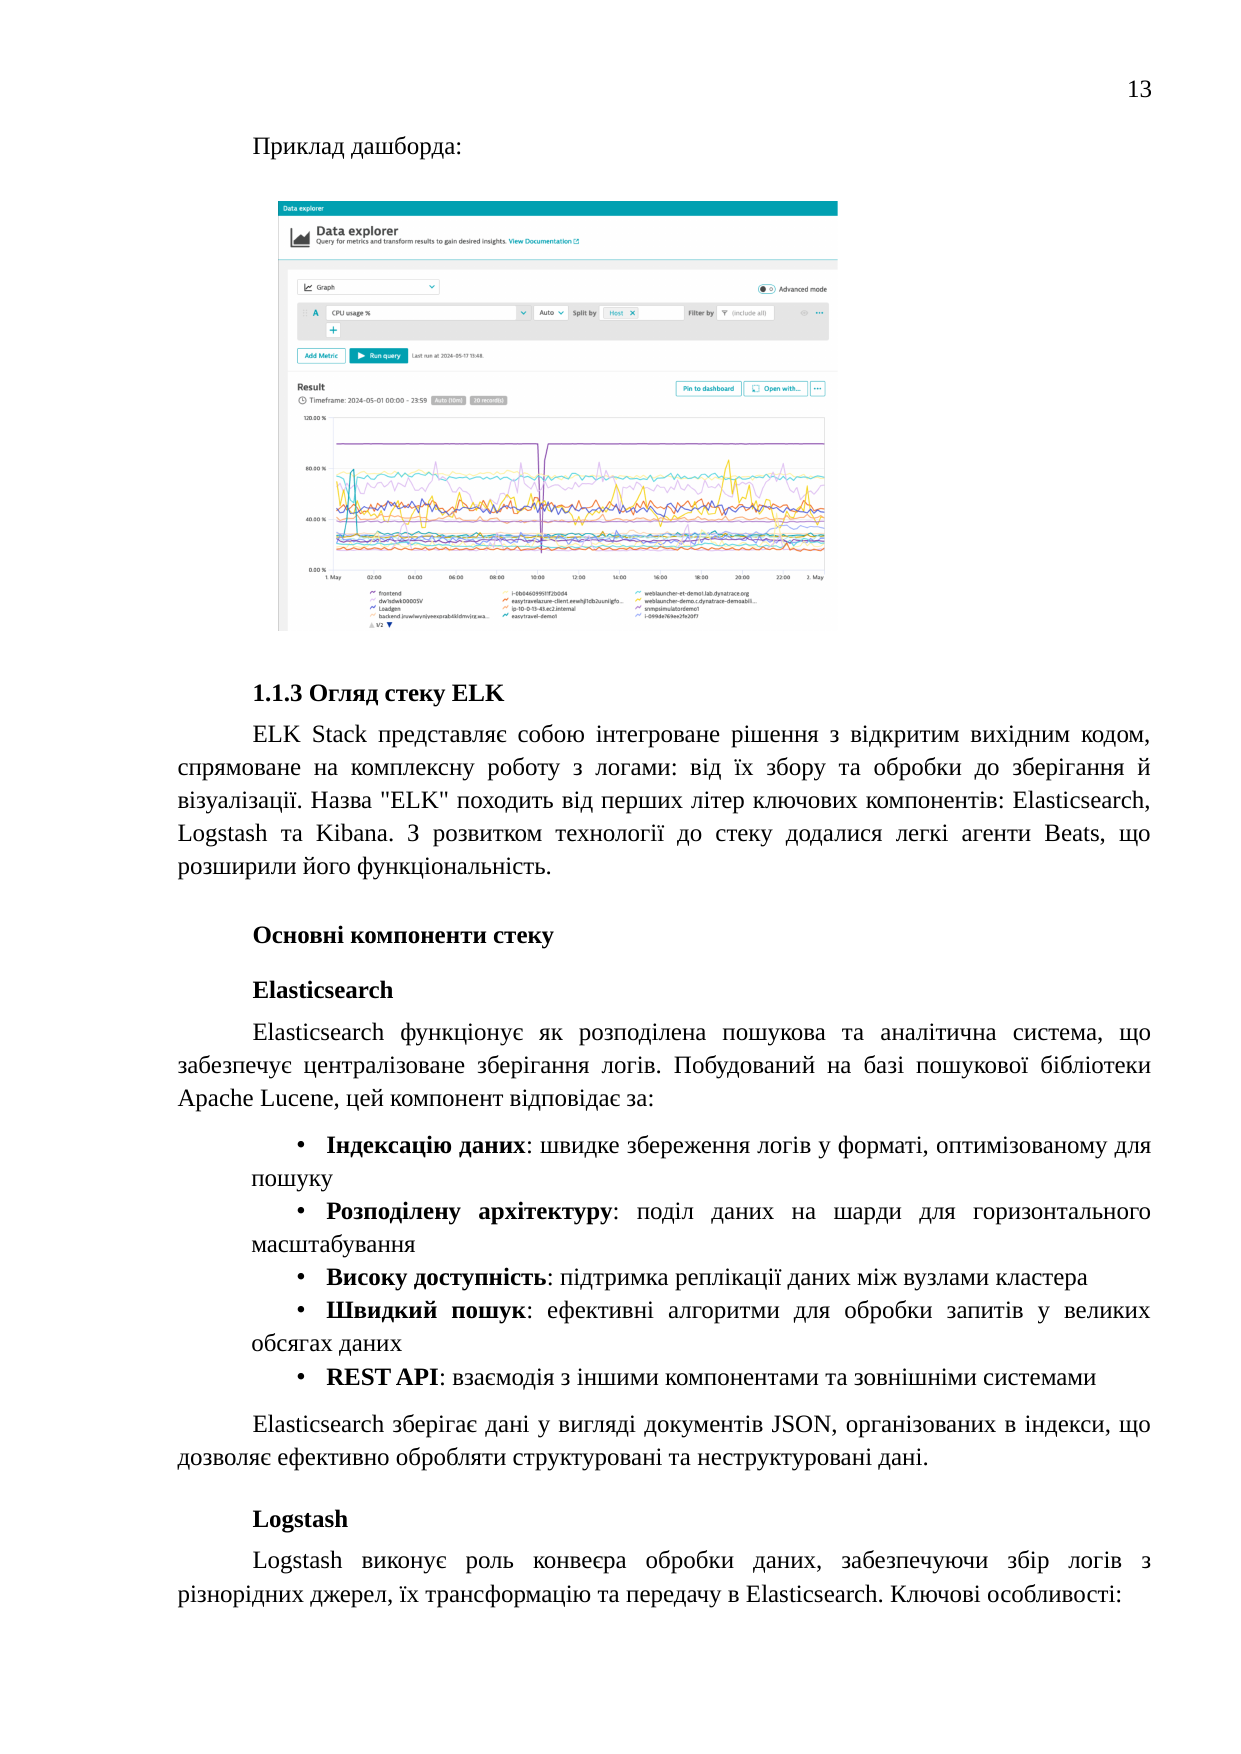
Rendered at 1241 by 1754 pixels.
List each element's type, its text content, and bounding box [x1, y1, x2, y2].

text Приклад дашборда: [177, 131, 1152, 160]
subtitle Elasticsearch [177, 976, 1152, 1004]
picture [278, 201, 838, 631]
list REST API: взаємодія з іншими компонентами та зовнішніми системами [222, 1362, 1152, 1390]
list Високу доступність: підтримка реплікації даних між вузлами кластера [222, 1262, 1152, 1291]
text Elasticsearch функціонує як розподілена пошукова та аналітична система, що забезпечує централізоване зберігання логів. Побудований на базі пошукової бібліотеки Apache Lucene, цей компонент відповідає за: [177, 1017, 1152, 1112]
subtitle Основні компоненти стеку [177, 920, 1152, 948]
list Розподілену архітектуру: поділ даних на шарди для горизонтального масштабування [222, 1196, 1152, 1258]
text Logstash виконує роль конвеєра обробки даних, забезпечуючи збір логів з різнорідних джерел, їх трансформацію та передачу в Elasticsearch. Ключові особливості: [177, 1546, 1152, 1607]
text Elasticsearch зберігає дані у вигляді документів JSON, організованих в індекси, що дозволяє ефективно обробляти структуровані та неструктуровані дані. [177, 1409, 1152, 1471]
list Швидкий пошук: ефективні алгоритми для обробки запитів у великих обсягах даних [222, 1296, 1152, 1357]
list Індексацію даних: швидке збереження логів у форматі, оптимізованому для пошуку [222, 1130, 1152, 1192]
text ELK Stack представляє собою інтегроване рішення з відкритим вихідним кодом, спрямоване на комплексну роботу з логами: від їх збору та обробки до зберігання й візуалізації. Назва "ELK" походить від перших літер ключових компонентів: Elasticsearch, Logstash та Kibana. З розвитком технології до стеку додалися легкі агенти Beats, що розширили його функціональність. [177, 719, 1152, 880]
subtitle 1.1.3 Огляд стеку ELK [177, 678, 1152, 707]
subtitle Logstash [177, 1504, 1152, 1533]
